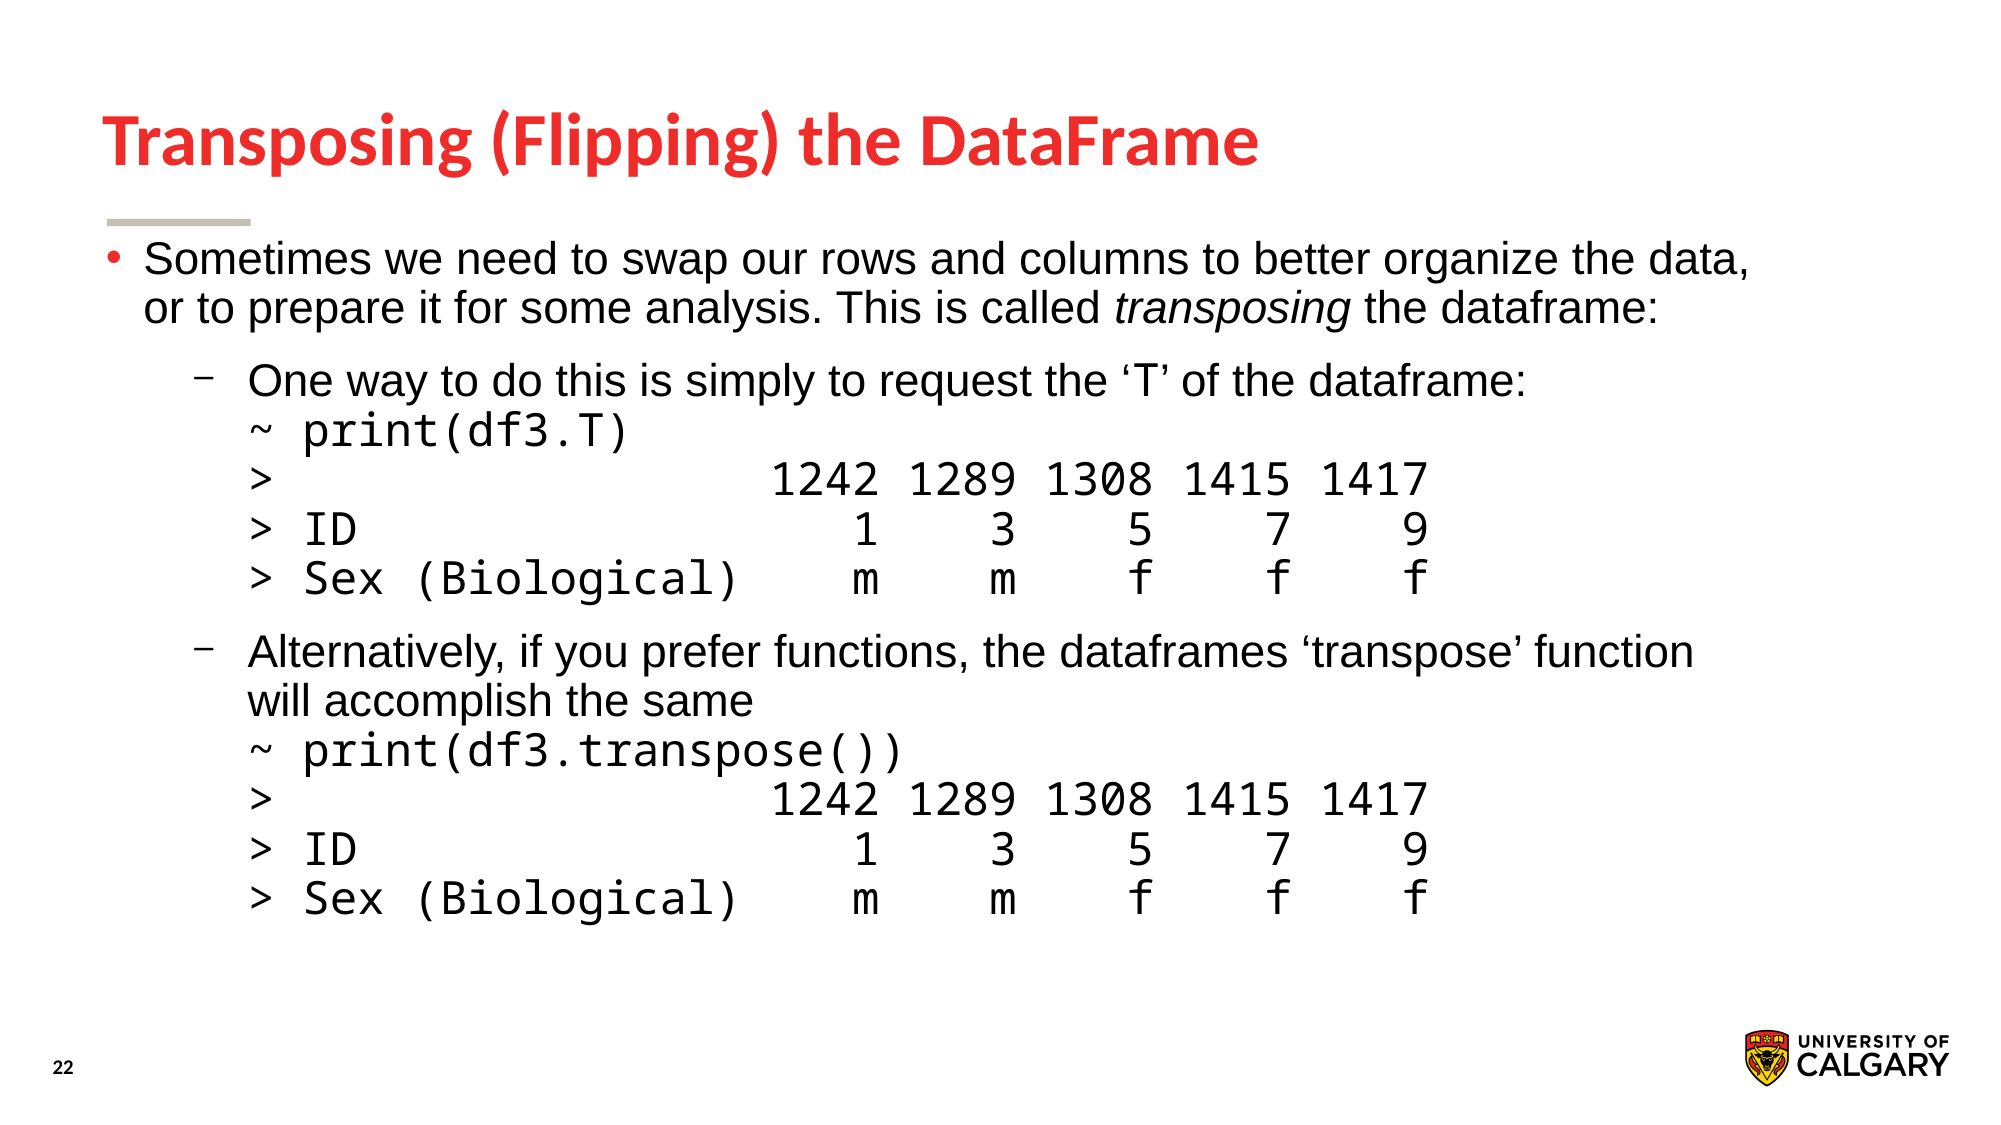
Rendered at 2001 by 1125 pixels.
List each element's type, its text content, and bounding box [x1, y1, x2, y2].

list Sometimes we need to swap our rows and columns to better organize the data, or to prepare it for some analysis. This is called transposing the dataframe: One way to do this is simply to request the ‘T’ of the dataframe: ~ print(df3.T) > 1242 1289 1308 1415 1417 > ID 1 3 5 7 9 > Sex (Biological) m m f f f Alternatively, if you prefer functions, the dataframes ‘transpose’ function will accomplish the same ~ print(df3.transpose()) > 1242 1289 1308 1415 1417 > ID 1 3 5 7 9 > Sex (Biological) m m f f f [91, 227, 1774, 941]
title Transposing (Flipping) the DataFrame [87, 60, 1774, 222]
picture [1722, 1012, 1972, 1099]
